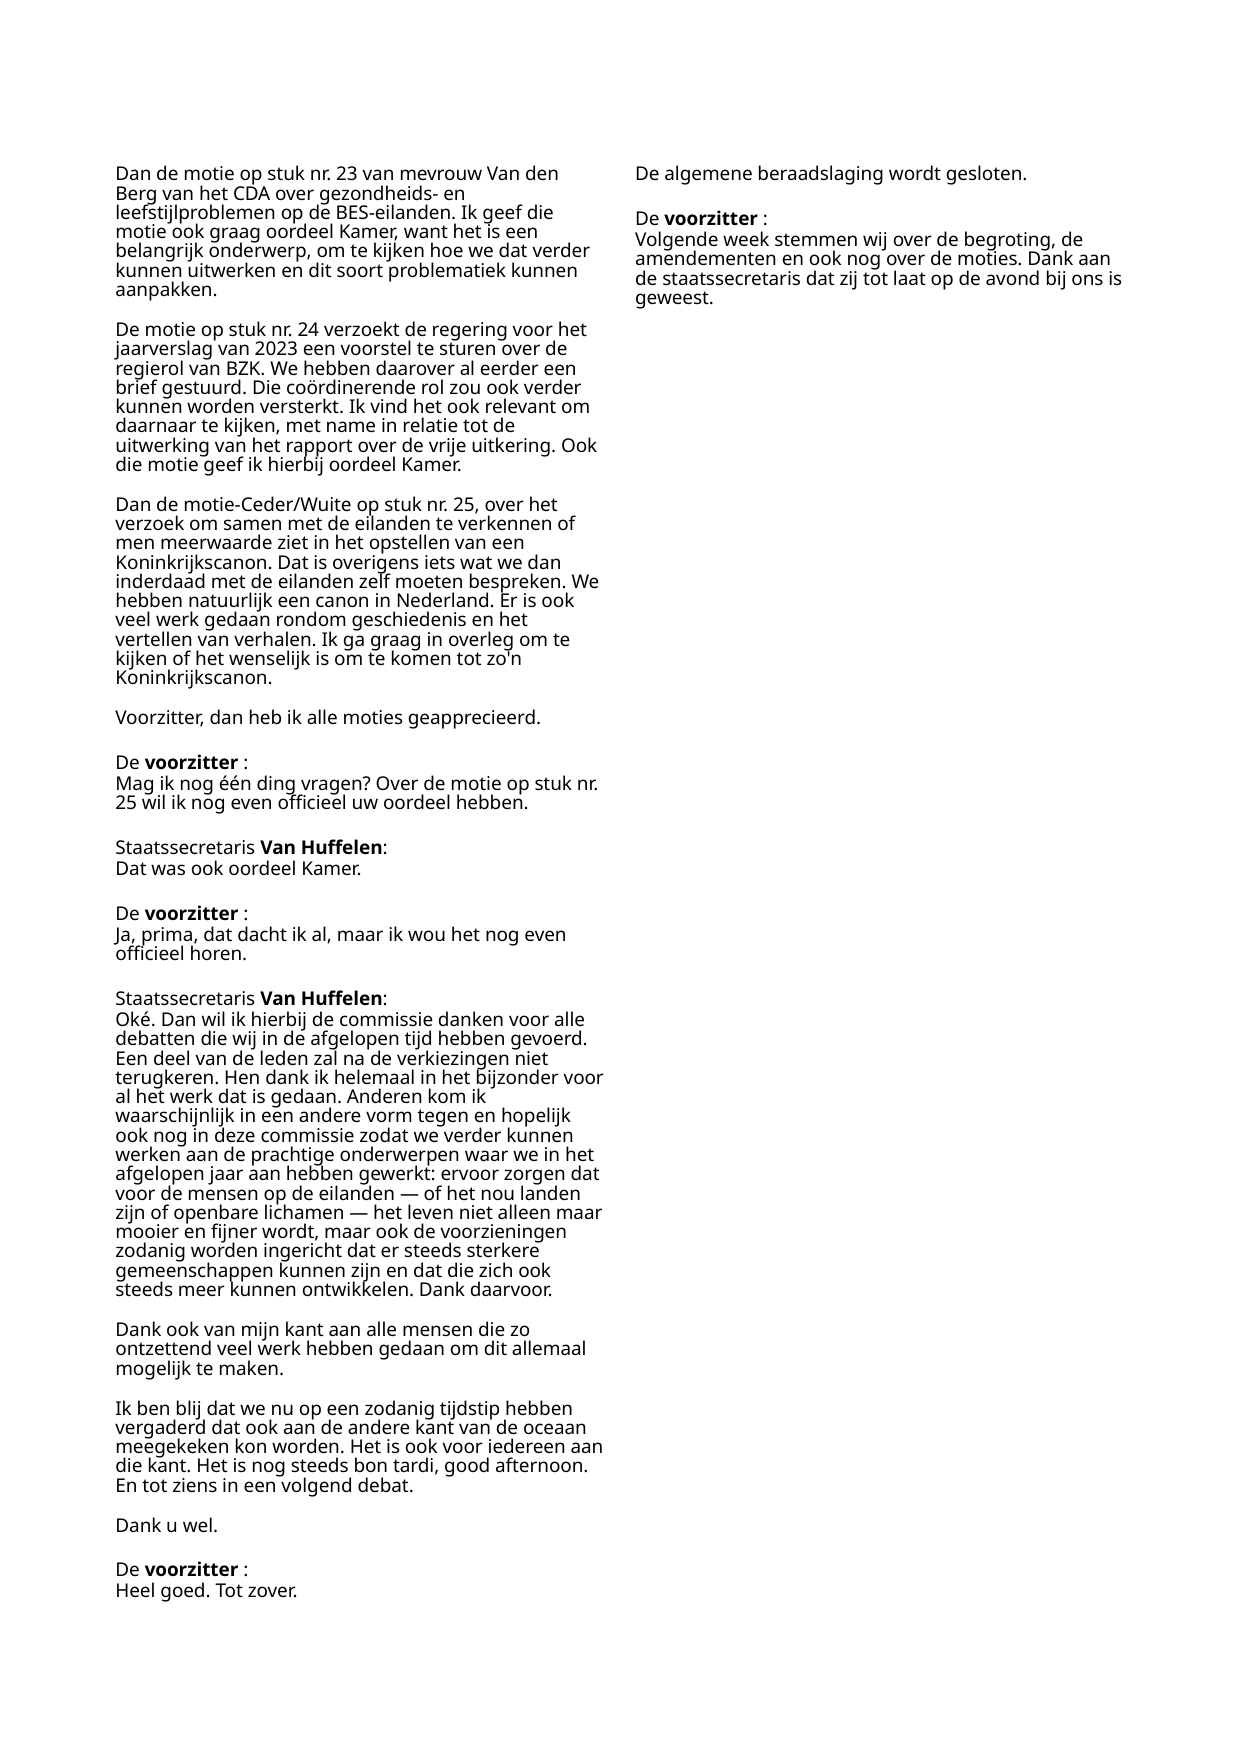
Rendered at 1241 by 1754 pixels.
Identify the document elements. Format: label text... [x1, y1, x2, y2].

text De voorzitter : [115, 900, 605, 926]
text Staatssecretaris Van Huffelen: [115, 834, 605, 860]
text Ja, prima, dat dacht ik al, maar ik wou het nog even officieel horen. [115, 926, 605, 964]
text Oké. Dan wil ik hierbij de commissie danken voor alle debatten die wij in de afgelopen tijd hebben gevoerd. Een deel van de leden zal na de verkiezingen niet terugkeren. Hen dank ik helemaal in het bijzonder voor al het werk dat is gedaan. Anderen kom ik waarschijnlijk in een andere vorm tegen en hopelijk ook nog in deze commissie zodat we verder kunnen werken aan de prachtige onderwerpen waar we in het afgelopen jaar aan hebben gewerkt: ervoor zorgen dat voor de mensen op de eilanden — of het nou landen zijn of openbare lichamen — het leven niet alleen maar mooier en fijner wordt, maar ook de voorzieningen zodanig worden ingericht dat er steeds sterkere gemeenschappen kunnen zijn en dat die zich ook steeds meer kunnen ontwikkelen. Dank daarvoor. [115, 1011, 605, 1300]
text De motie op stuk nr. 24 verzoekt de regering voor het jaarverslag van 2023 een voorstel te sturen over de regierol van BZK. We hebben daarover al eerder een brief gestuurd. Die coördinerende rol zou ook verder kunnen worden versterkt. Ik vind het ook relevant om daarnaar te kijken, met name in relatie tot de uitwerking van het rapport over de vrije uitkering. Ook die motie geef ik hierbij oordeel Kamer. [115, 321, 605, 475]
text Dan de motie-Ceder/Wuite op stuk nr. 25, over het verzoek om samen met de eilanden te verkennen of men meerwaarde ziet in het opstellen van een Koninkrijkscanon. Dat is overigens iets wat we dan inderdaad met de eilanden zelf moeten bespreken. We hebben natuurlijk een canon in Nederland. Er is ook veel werk gedaan rondom geschiedenis en het vertellen van verhalen. Ik ga graag in overleg om te kijken of het wenselijk is om te komen tot zo'n Koninkrijkscanon. [115, 496, 605, 688]
text Mag ik nog één ding vragen? Over de motie op stuk nr. 25 wil ik nog even officieel uw oordeel hebben. [115, 775, 605, 814]
text Heel goed. Tot zover. [115, 1582, 605, 1602]
text Voorzitter, dan heb ik alle moties geapprecieerd. [115, 709, 605, 728]
text Staatssecretaris Van Huffelen: [115, 985, 605, 1011]
text Dank ook van mijn kant aan alle mensen die zo ontzettend veel werk hebben gedaan om dit allemaal mogelijk te maken. [115, 1321, 605, 1379]
text De voorzitter : [115, 1557, 605, 1582]
text De voorzitter : [115, 749, 605, 775]
text Dan de motie op stuk nr. 23 van mevrouw Van den Berg van het CDA over gezondheids- en leefstijlproblemen op de BES-eilanden. Ik geef die motie ook graag oordeel Kamer, want het is een belangrijk onderwerp, om te kijken hoe we dat verder kunnen uitwerken en dit soort problematiek kunnen aanpakken. [115, 165, 605, 300]
text De algemene beraadslaging wordt gesloten. [635, 165, 1125, 184]
text Ik ben blij dat we nu op een zodanig tijdstip hebben vergaderd dat ook aan de andere kant van de oceaan meegekeken kon worden. Het is ook voor iedereen aan die kant. Het is nog steeds bon tardi, good afternoon. En tot ziens in een volgend debat. [115, 1399, 605, 1496]
text Dank u wel. [115, 1517, 605, 1536]
text Dat was ook oordeel Kamer. [115, 860, 605, 879]
text De voorzitter : [635, 205, 1125, 231]
text Volgende week stemmen wij over de begroting, de amendementen en ook nog over de moties. Dank aan de staatssecretaris dat zij tot laat op de avond bij ons is geweest. [635, 231, 1125, 308]
